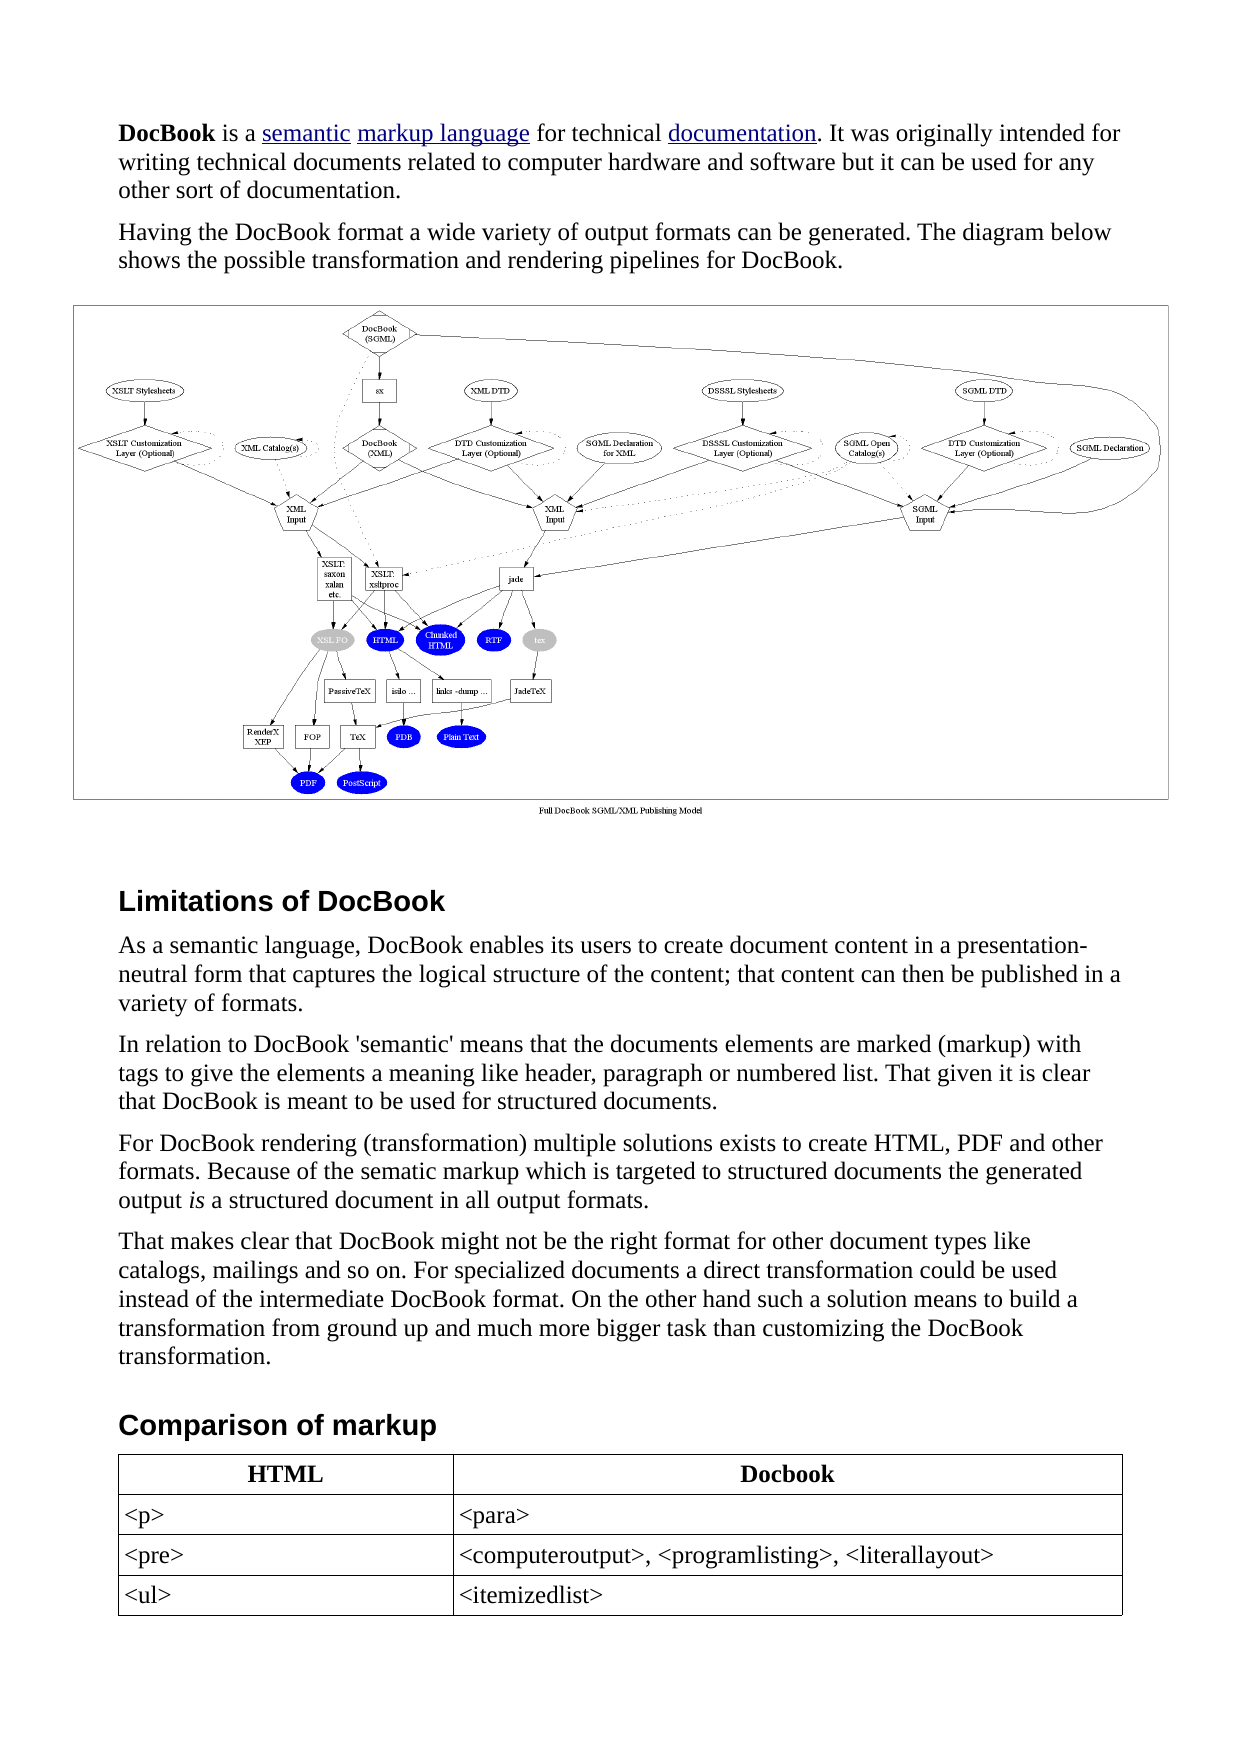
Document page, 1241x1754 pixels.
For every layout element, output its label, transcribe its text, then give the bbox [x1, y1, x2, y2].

table_header Docbook [454, 1455, 1122, 1494]
subtitle Comparison of markup [118, 1408, 1122, 1441]
text DocBook is a semantic markup language for technical documentation. It was originally intended for writing technical documents related to computer hardware and software but it can be used for any other sort of documentation. [118, 118, 1122, 204]
text For DocBook rendering (transformation) multiple solutions exists to create HTML, PDF and other formats. Because of the sematic markup which is targeted to structured documents the generated output is a structured document in all output formats. [118, 1128, 1122, 1214]
text Having the DocBook format a wide variety of output formats can be generated. The diagram below shows the possible transformation and rendering pipelines for DocBook. [118, 217, 1122, 274]
table_cell <itemizedlist> [454, 1576, 1122, 1615]
table_cell <p> [119, 1495, 453, 1534]
picture [61, 286, 1179, 818]
text As a semantic language, DocBook enables its users to create document content in a presentation-neutral form that captures the logical structure of the content; that content can then be published in a variety of formats. [118, 930, 1122, 1016]
table_cell <ul> [119, 1576, 453, 1615]
text That makes clear that DocBook might not be the right format for other document types like catalogs, mailings and so on. For specialized documents a direct transformation could be used instead of the intermediate DocBook format. On the other hand such a solution means to build a transformation from ground up and much more bigger task than customizing the DocBook transformation. [118, 1226, 1122, 1370]
table_header HTML [119, 1455, 453, 1494]
table_cell <pre> [119, 1535, 453, 1575]
subtitle Limitations of DocBook [118, 884, 1122, 918]
table_cell <computeroutput>, <programlisting>, <literallayout> [454, 1535, 1122, 1575]
text In relation to DocBook 'semantic' means that the documents elements are marked (markup) with tags to give the elements a meaning like header, paragraph or numbered list. That given it is clear that DocBook is meant to be used for structured documents. [118, 1029, 1122, 1115]
table_cell <para> [454, 1495, 1122, 1534]
